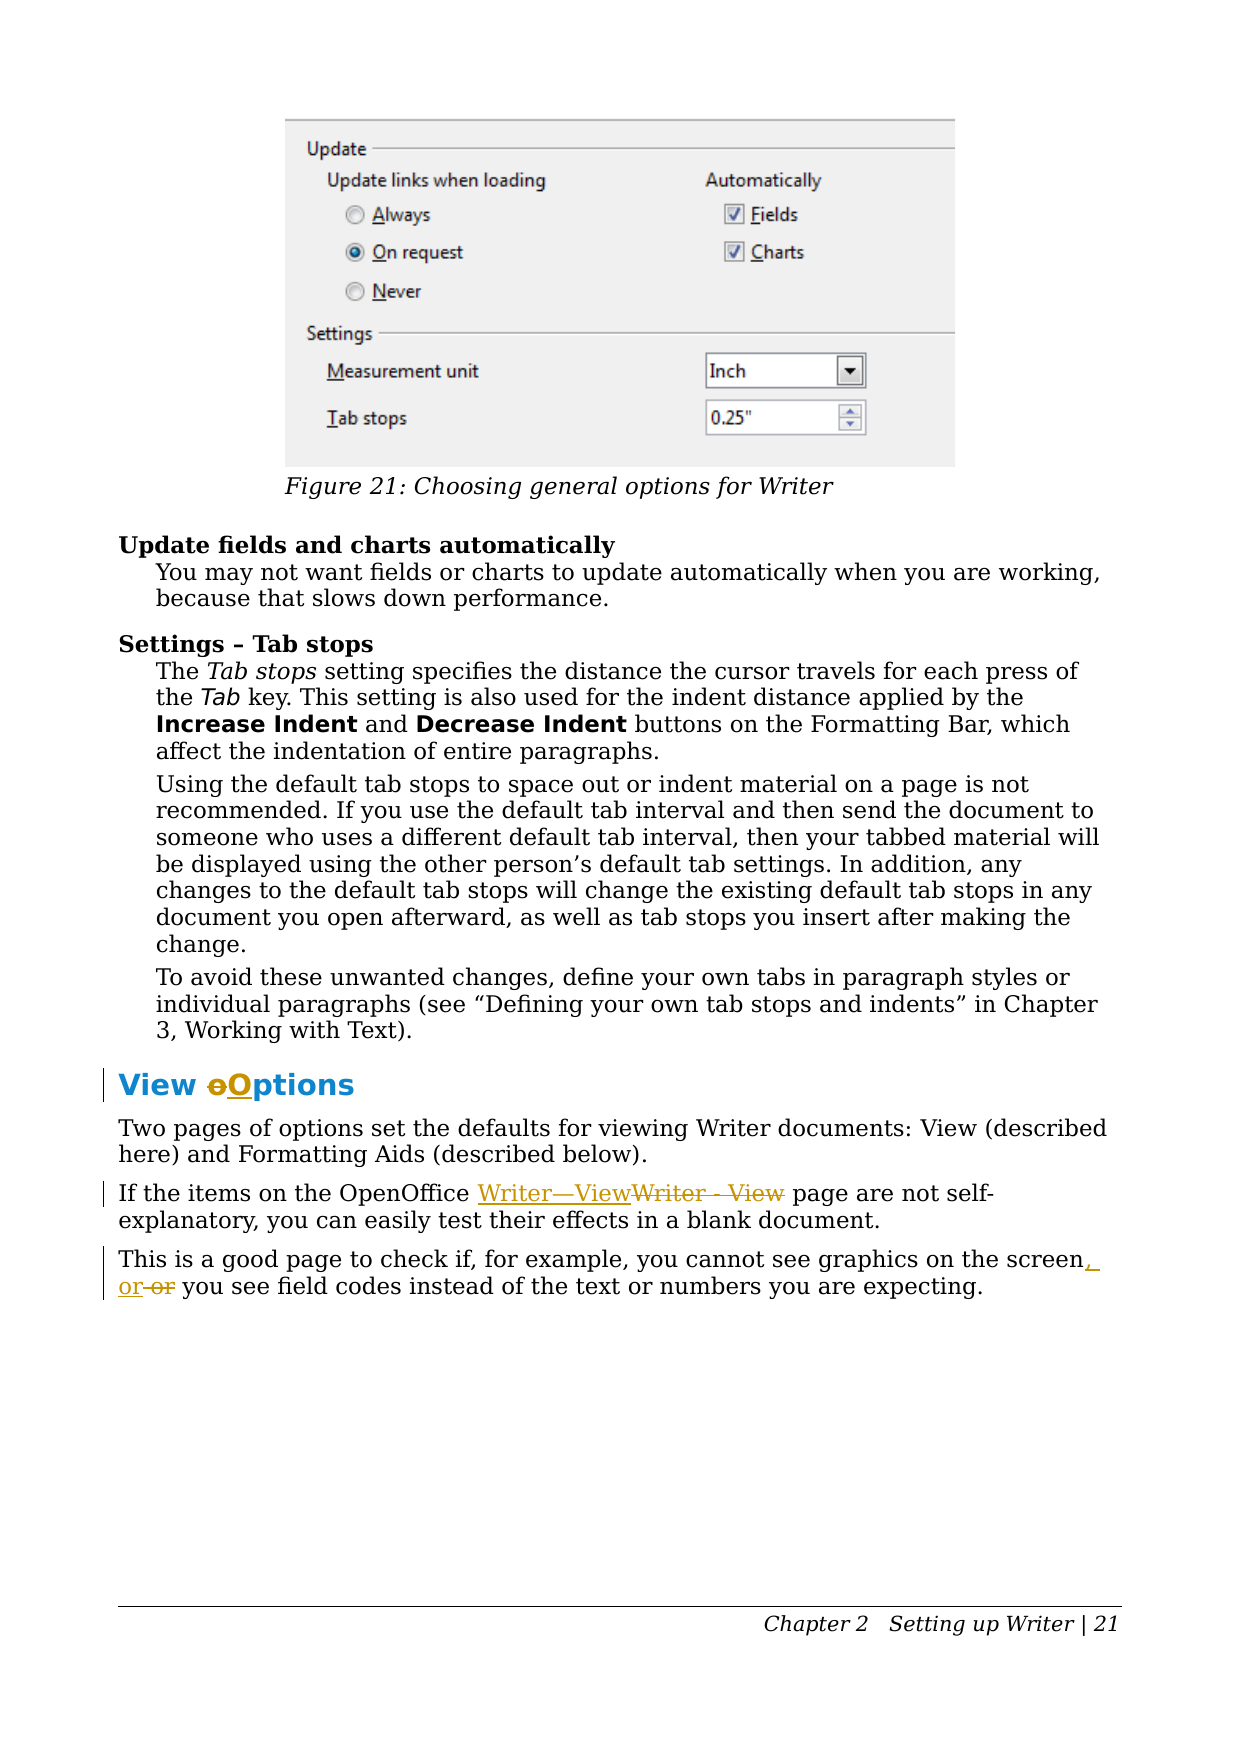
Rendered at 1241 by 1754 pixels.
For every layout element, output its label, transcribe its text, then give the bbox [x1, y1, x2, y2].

text Figure 21: Choosing general options for Writer [285, 473, 955, 500]
text This is a good page to check if, for example, you cannot see graphics on the screen, or you see field codes instead of the text or numbers you are expecting. [118, 1246, 1122, 1300]
text Update fields and charts automatically [118, 532, 1122, 559]
text Two pages of options set the defaults for viewing Writer documents: View (described here) and Formatting Aids (described below). [118, 1115, 1122, 1168]
text The Tab stops setting specifies the distance the cursor travels for each press of the Tab key. This setting is also used for the indent distance applied by the Increase Indent and Decrease Indent buttons on the Formatting Bar, which affect the indentation of entire paragraphs. [156, 658, 1122, 764]
text Settings – Tab stops [118, 631, 1122, 658]
picture [285, 118, 956, 467]
text You may not want fields or charts to update automatically when you are working, because that slows down performance. [156, 559, 1122, 612]
subtitle View Options [118, 1068, 1122, 1102]
text Using the default tab stops to space out or indent material on a page is not recommended. If you use the default tab interval and then send the document to someone who uses a different default tab interval, then your tabbed material will be displayed using the other person’s default tab settings. In addition, any changes to the default tab stops will change the existing default tab stops in any document you open afterward, as well as tab stops you insert after making the change. [156, 771, 1122, 958]
text If the items on the OpenOffice Writer—View page are not self-explanatory, you can easily test their effects in a blank document. [118, 1181, 1122, 1234]
text To avoid these unwanted changes, define your own tabs in paragraph styles or individual paragraphs (see “Defining your own tab stops and indents” in Chapter 3, Working with Text). [156, 964, 1122, 1044]
